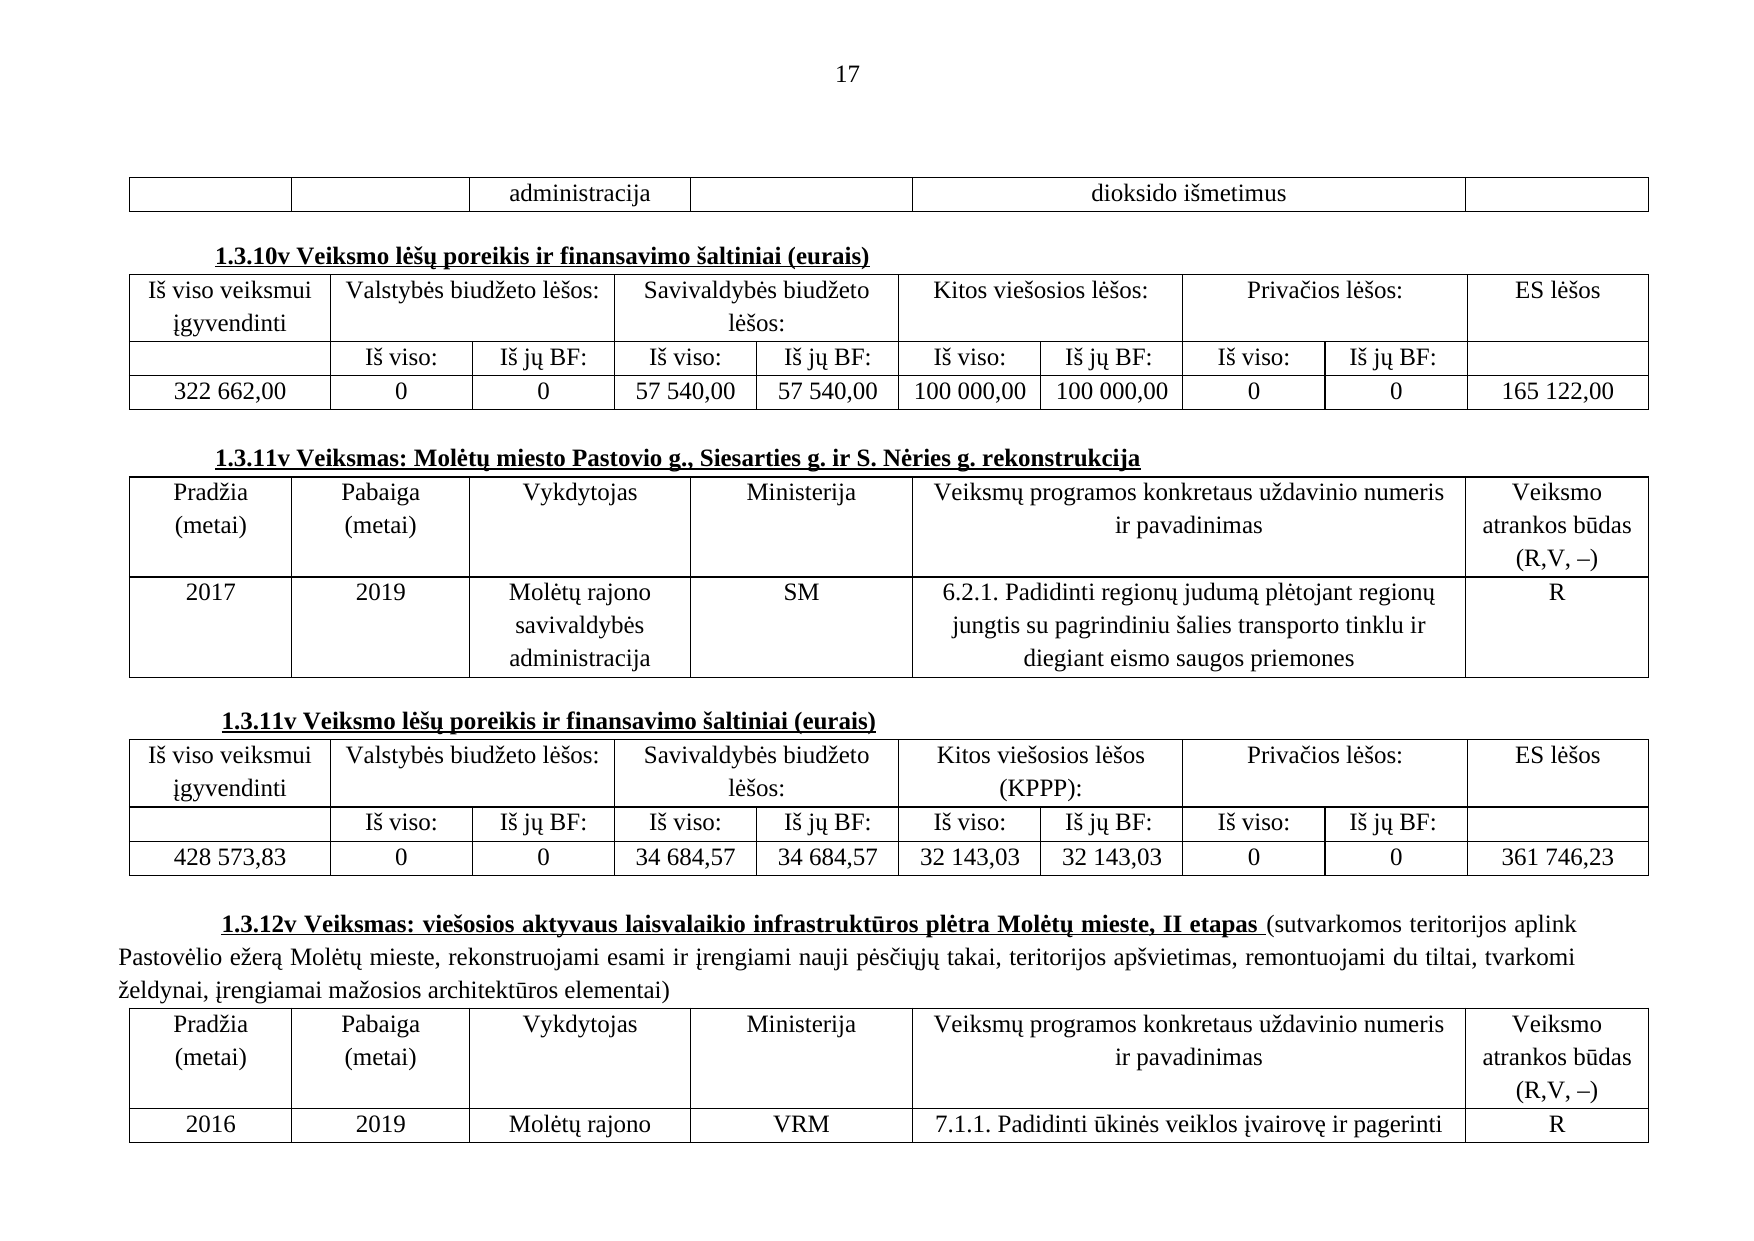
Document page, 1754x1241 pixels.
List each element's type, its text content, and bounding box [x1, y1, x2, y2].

table_cell 0 [331, 842, 472, 874]
table_cell 165 122,00 [1468, 376, 1648, 409]
table_cell Iš jų BF: [1041, 808, 1182, 841]
table_cell SM [691, 578, 912, 677]
table_cell 100 000,00 [899, 376, 1040, 409]
table_cell 2017 [130, 578, 291, 677]
table_cell 34 684,57 [615, 842, 756, 874]
table_cell 0 [1183, 842, 1324, 874]
table_cell [292, 178, 469, 211]
table_cell 2019 [292, 1109, 469, 1142]
table_cell Iš jų BF: [757, 342, 898, 375]
table_cell 7.1.1. Padidinti ūkinės veiklos įvairovę ir pagerinti [913, 1109, 1465, 1142]
table_header Privačios lėšos: [1183, 740, 1467, 806]
table_cell [691, 178, 912, 211]
table_cell 322 662,00 [130, 376, 330, 409]
table_header Vykdytojas [470, 1009, 690, 1108]
text 1.3.12v Veiksmas: viešosios aktyvaus laisvalaikio infrastruktūros plėtra Molėtų mieste, II etapas (sutvarkomos teritorijos aplink Pastovėlio ežerą Molėtų mieste, rekonstruojami esami ir įrengiami nauji pėsčiųjų takai, teritorijos apšvietimas, remontuojami du tiltai, tvarkomi želdynai, įrengiamai mažosios architektūros elementai) [118, 909, 1577, 1003]
table_cell 32 143,03 [899, 842, 1040, 874]
table_cell Iš viso: [899, 808, 1040, 841]
table_cell 6.2.1. Padidinti regionų judumą plėtojant regionų jungtis su pagrindiniu šalies transporto tinklu ir diegiant eismo saugos priemones [913, 578, 1465, 677]
table_cell Iš viso: [331, 808, 472, 841]
table_cell Iš viso: [615, 808, 756, 841]
table_cell Iš viso: [331, 342, 472, 375]
table_cell Iš jų BF: [1041, 342, 1182, 375]
table_cell administracija [470, 178, 690, 211]
table_cell 361 746,23 [1468, 842, 1648, 874]
table_cell 2019 [292, 578, 469, 677]
table_header Vykdytojas [470, 478, 690, 576]
table_header Kitos viešosios lėšos (KPPP): [899, 740, 1182, 806]
table_header Privačios lėšos: [1183, 275, 1467, 341]
table_cell Iš jų BF: [473, 342, 614, 375]
table_cell 0 [1326, 376, 1467, 409]
table_header ES lėšos [1468, 275, 1648, 341]
table_cell Molėtų rajono savivaldybės administracija [470, 578, 690, 677]
table_cell Iš jų BF: [473, 808, 614, 841]
table_cell [1468, 342, 1648, 375]
text 1.3.11v Veiksmo lėšų poreikis ir finansavimo šaltiniai (eurais) [118, 706, 1577, 735]
table_cell [130, 808, 330, 841]
table_cell [130, 178, 291, 211]
table_cell [1466, 178, 1648, 211]
table_header ES lėšos [1468, 740, 1648, 806]
table_header Ministerija [691, 478, 912, 576]
table_header Savivaldybės biudžeto lėšos: [615, 275, 898, 341]
table_cell Molėtų rajono [470, 1109, 690, 1142]
table_header Ministerija [691, 1009, 912, 1108]
table_header Pradžia (metai) [130, 1009, 291, 1108]
table_cell [130, 342, 330, 375]
table_cell 0 [1326, 842, 1467, 874]
table_header Veiksmo atrankos būdas (R,V, –) [1466, 478, 1648, 576]
table_cell 0 [1183, 376, 1324, 409]
table_cell Iš viso: [1183, 342, 1324, 375]
table_header Pabaiga (metai) [292, 478, 469, 576]
table_cell 0 [331, 376, 472, 409]
table_cell 100 000,00 [1041, 376, 1182, 409]
table_cell Iš jų BF: [1326, 342, 1467, 375]
table_header Valstybės biudžeto lėšos: [331, 275, 614, 341]
table_cell 0 [473, 376, 614, 409]
table_header Pabaiga (metai) [292, 1009, 469, 1108]
table_cell [1468, 808, 1648, 841]
table_cell VRM [691, 1109, 912, 1142]
text 1.3.10v Veiksmo lėšų poreikis ir finansavimo šaltiniai (eurais) [118, 241, 1577, 270]
table_cell Iš viso: [615, 342, 756, 375]
table_cell 0 [473, 842, 614, 874]
table_header Iš viso veiksmui įgyvendinti [130, 740, 330, 806]
table_cell 34 684,57 [757, 842, 898, 874]
text 1.3.11v Veiksmas: Molėtų miesto Pastovio g., Siesarties g. ir S. Nėries g. rekonstrukcija [118, 443, 1577, 472]
table_cell 428 573,83 [130, 842, 330, 874]
table_cell dioksido išmetimus [913, 178, 1465, 211]
table_cell Iš jų BF: [1326, 808, 1467, 841]
table_cell R [1466, 578, 1648, 677]
table_cell 2016 [130, 1109, 291, 1142]
table_cell Iš jų BF: [757, 808, 898, 841]
table_header Veiksmų programos konkretaus uždavinio numeris ir pavadinimas [913, 1009, 1465, 1108]
table_cell Iš viso: [1183, 808, 1324, 841]
table_header Valstybės biudžeto lėšos: [331, 740, 614, 806]
table_cell R [1466, 1109, 1648, 1142]
table_cell 57 540,00 [615, 376, 756, 409]
table_cell Iš viso: [899, 342, 1040, 375]
table_header Savivaldybės biudžeto lėšos: [615, 740, 898, 806]
table_cell 32 143,03 [1041, 842, 1182, 874]
table_header Pradžia (metai) [130, 478, 291, 576]
table_header Veiksmų programos konkretaus uždavinio numeris ir pavadinimas [913, 478, 1465, 576]
table_header Kitos viešosios lėšos: [899, 275, 1182, 341]
table_cell 57 540,00 [757, 376, 898, 409]
table_header Veiksmo atrankos būdas (R,V, –) [1466, 1009, 1648, 1108]
table_header Iš viso veiksmui įgyvendinti [130, 275, 330, 341]
